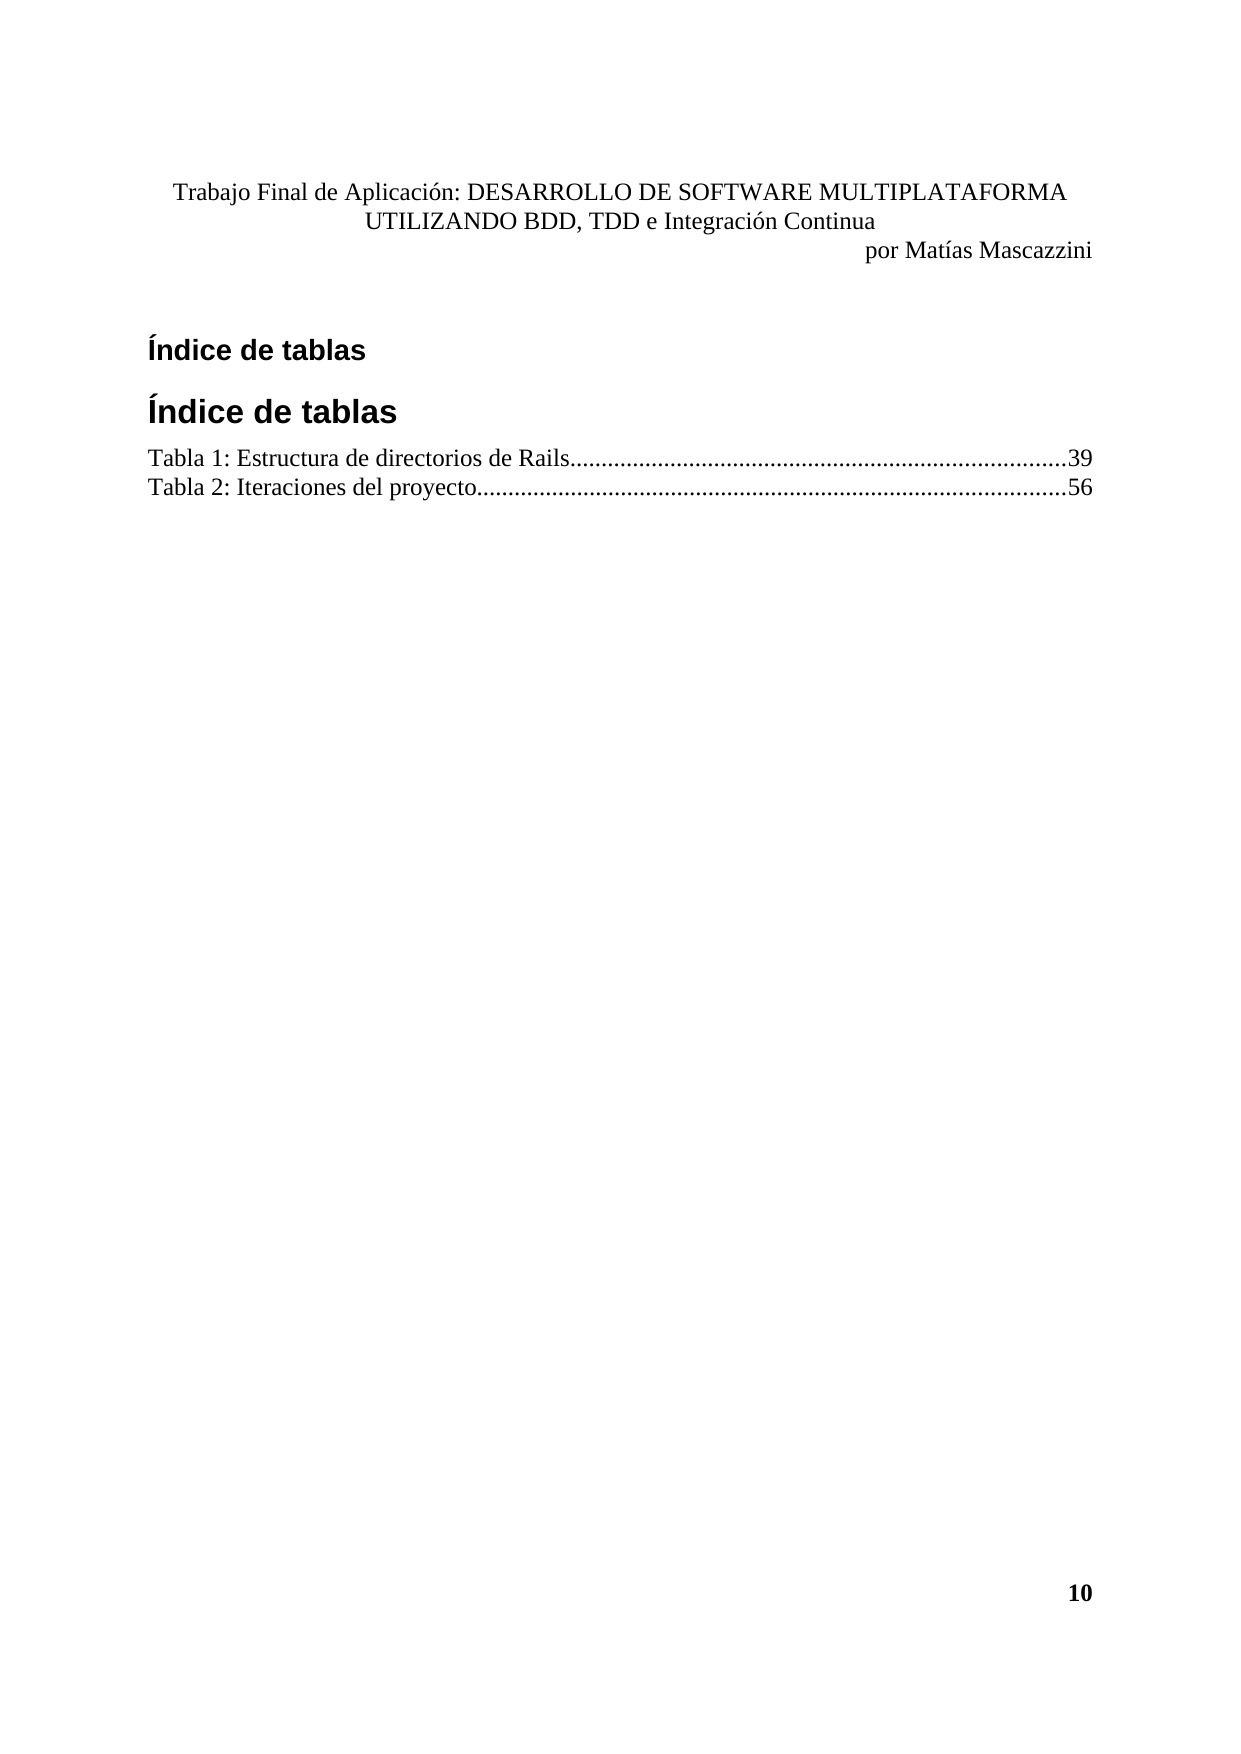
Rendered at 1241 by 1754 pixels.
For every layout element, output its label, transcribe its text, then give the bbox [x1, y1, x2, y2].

subtitle Índice de tablas [148, 392, 1093, 430]
text Tabla 1: Estructura de directorios de Rails 39 [148, 443, 1093, 472]
text Tabla 2: Iteraciones del proyecto 56 [148, 472, 1093, 500]
subtitle Índice de tablas [148, 333, 1093, 367]
